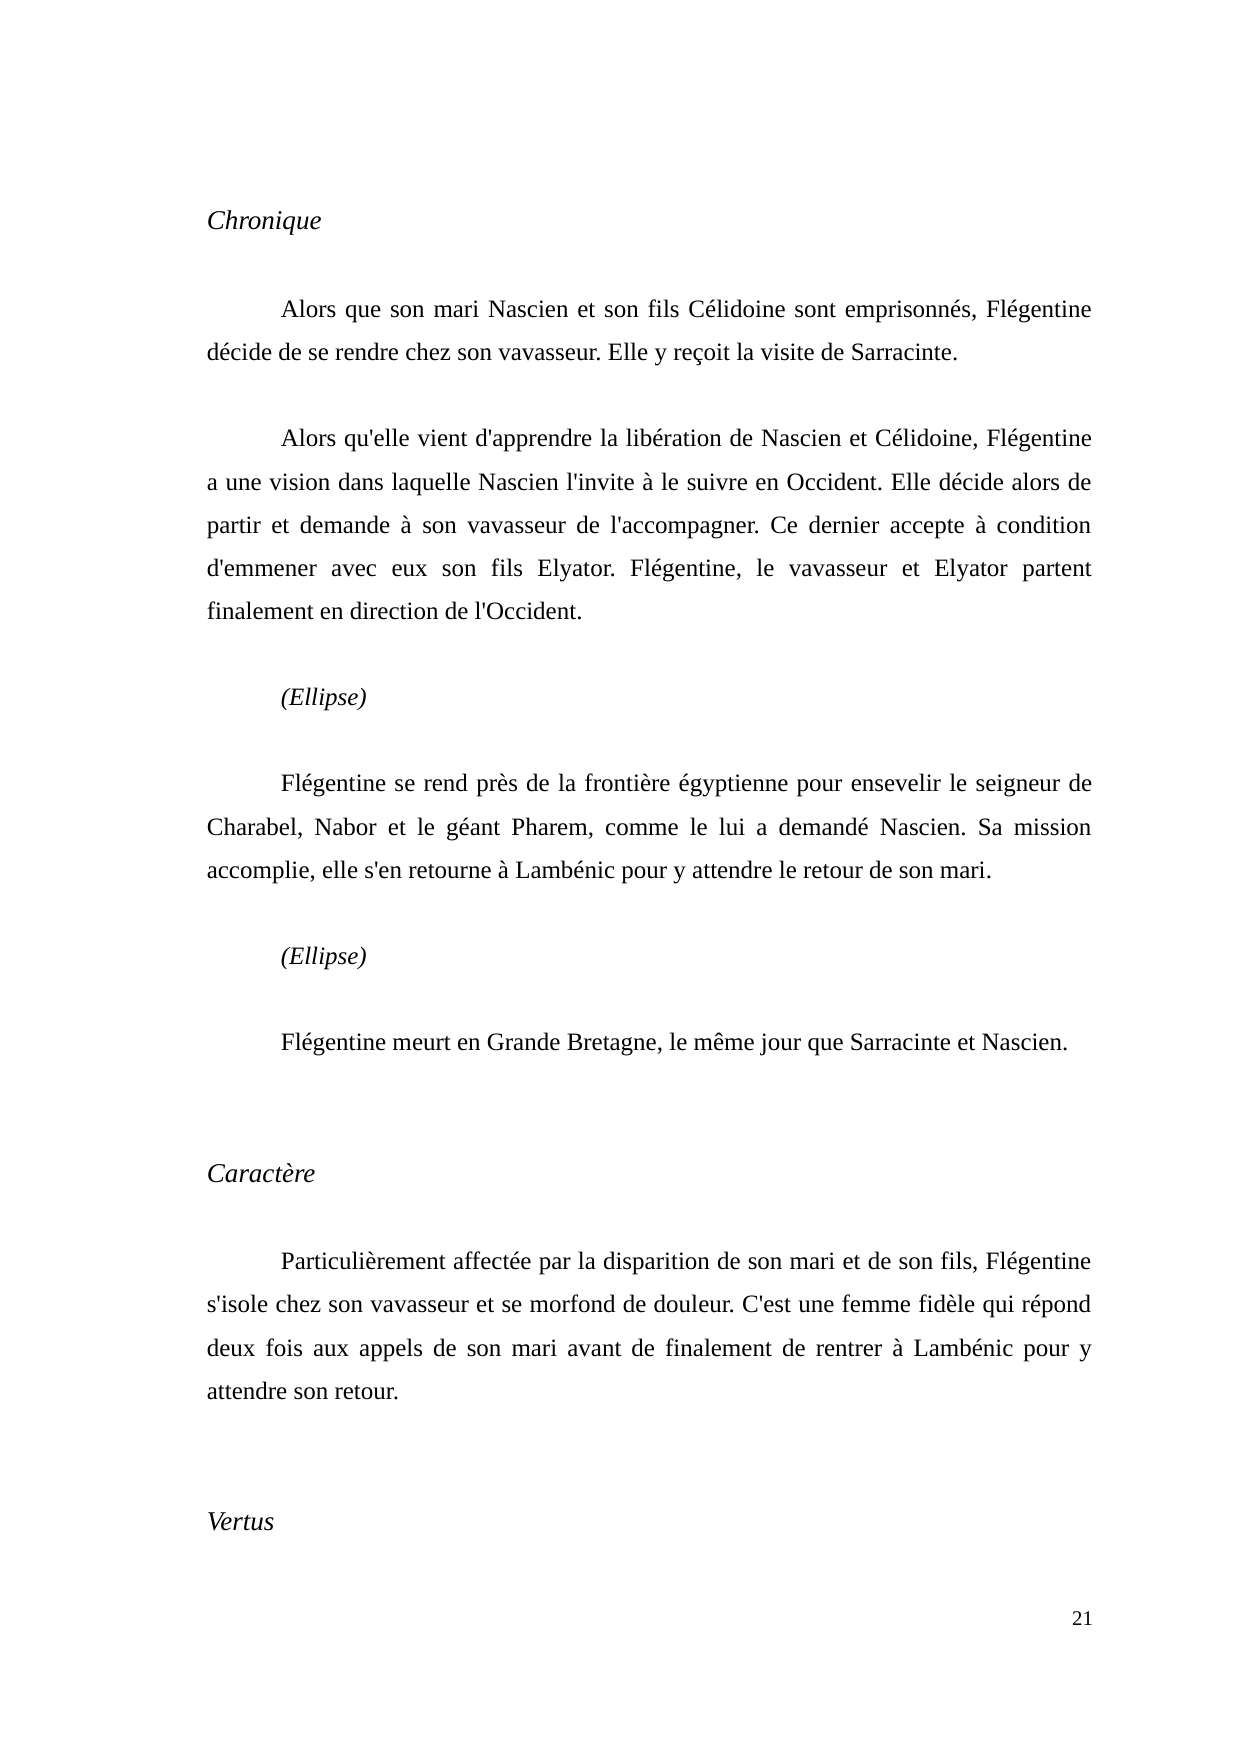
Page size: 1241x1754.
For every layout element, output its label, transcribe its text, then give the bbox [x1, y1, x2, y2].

text (Ellipse) [207, 682, 1093, 711]
text Chronique [207, 204, 1093, 236]
text Caractère [207, 1157, 1093, 1188]
text Alors que son mari Nascien et son fils Célidoine sont emprisonnés, Flégentine décide de se rendre chez son vavasseur. Elle y reçoit la visite de Sarracinte. [207, 294, 1093, 366]
text (Ellipse) [207, 941, 1093, 970]
text Flégentine se rend près de la frontière égyptienne pour ensevelir le seigneur de Charabel, Nabor et le géant Pharem, comme le lui a demandé Nascien. Sa mission accomplie, elle s'en retourne à Lambénic pour y attendre le retour de son mari. [207, 768, 1093, 883]
text Alors qu'elle vient d'apprendre la libération de Nascien et Célidoine, Flégentine a une vision dans laquelle Nascien l'invite à le suivre en Occident. Elle décide alors de partir et demande à son vavasseur de l'accompagner. Ce dernier accepte à condition d'emmener avec eux son fils Elyator. Flégentine, le vavasseur et Elyator partent finalement en direction de l'Occident. [207, 423, 1093, 625]
text Vertus [207, 1505, 1093, 1536]
text Flégentine meurt en Grande Bretagne, le même jour que Sarracinte et Nascien. [207, 1027, 1093, 1056]
text Particulièrement affectée par la disparition de son mari et de son fils, Flégentine s'isole chez son vavasseur et se morfond de douleur. C'est une femme fidèle qui répond deux fois aux appels de son mari avant de finalement de rentrer à Lambénic pour y attendre son retour. [207, 1246, 1093, 1404]
